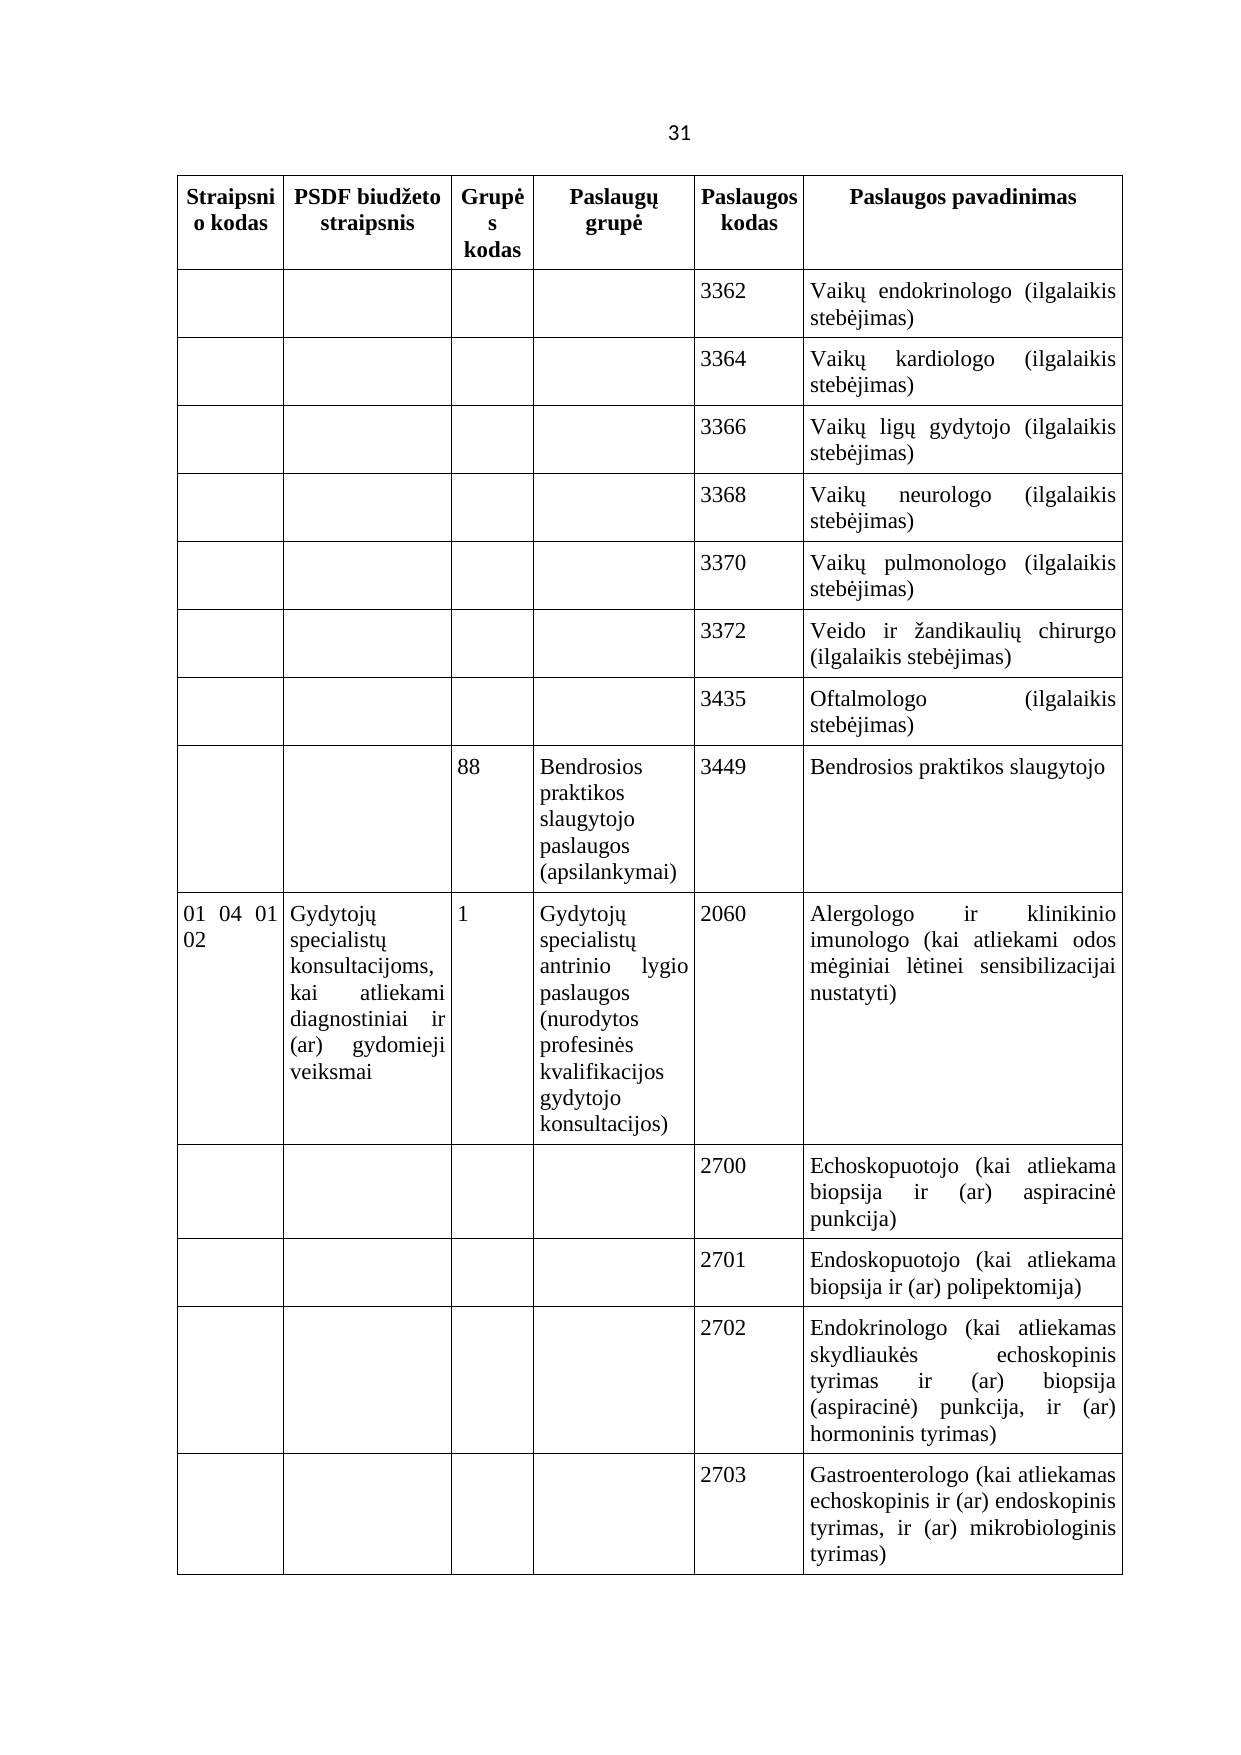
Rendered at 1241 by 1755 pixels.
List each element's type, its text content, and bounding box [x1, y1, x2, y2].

table_cell [534, 542, 694, 609]
table_cell [452, 1239, 533, 1306]
table_cell [452, 678, 533, 744]
table_cell 2701 [695, 1239, 803, 1306]
table_cell [178, 1307, 283, 1453]
table_cell [284, 1307, 451, 1453]
table_cell [452, 338, 533, 405]
table_header Paslaugos pavadinimas [804, 176, 1122, 269]
table_cell 3364 [695, 338, 803, 405]
table_cell [178, 338, 283, 405]
table_cell [452, 270, 533, 337]
table_header Grupės kodas [452, 176, 533, 269]
table_cell Vaikų pulmonologo (ilgalaikis stebėjimas) [804, 542, 1122, 609]
table_cell [284, 338, 451, 405]
table_cell [452, 1454, 533, 1574]
table_cell [178, 746, 283, 892]
table_cell Bendrosios praktikos slaugytojo paslaugos (apsilankymai) [534, 746, 694, 892]
table_cell [452, 1307, 533, 1453]
table_cell [534, 270, 694, 337]
table_cell [284, 1145, 451, 1238]
table_cell 3449 [695, 746, 803, 892]
table_cell [284, 474, 451, 541]
table_cell [534, 1307, 694, 1453]
table_cell Endoskopuotojo (kai atliekama biopsija ir (ar) polipektomija) [804, 1239, 1122, 1306]
table_cell 2702 [695, 1307, 803, 1453]
table_cell [178, 270, 283, 337]
table_cell [284, 610, 451, 677]
table_header Paslaugų grupė [534, 176, 694, 269]
table_cell [284, 1454, 451, 1574]
table_cell Gydytojų specialistų konsultacijoms, kai atliekami diagnostiniai ir (ar) gydomieji veiksmai [284, 893, 451, 1144]
table_cell [284, 270, 451, 337]
table_cell [452, 474, 533, 541]
table_cell 2703 [695, 1454, 803, 1574]
table_cell Bendrosios praktikos slaugytojo [804, 746, 1122, 892]
table_cell Vaikų kardiologo (ilgalaikis stebėjimas) [804, 338, 1122, 405]
table_cell 01 04 01 02 [178, 893, 283, 1144]
table_header PSDF biudžeto straipsnis [284, 176, 451, 269]
table_cell [534, 338, 694, 405]
table_cell [534, 1454, 694, 1574]
table_cell 3362 [695, 270, 803, 337]
table_cell 2060 [695, 893, 803, 1144]
table_cell 3435 [695, 678, 803, 744]
table_cell [452, 610, 533, 677]
table_header Paslaugos kodas [695, 176, 803, 269]
table_cell [452, 406, 533, 473]
table_cell [534, 1145, 694, 1238]
table_cell [178, 1145, 283, 1238]
table_cell [178, 474, 283, 541]
table_cell [534, 474, 694, 541]
table_cell [284, 406, 451, 473]
table_cell 88 [452, 746, 533, 892]
table_header Straipsnio kodas [178, 176, 283, 269]
table_cell [178, 678, 283, 744]
table_cell Veido ir žandikaulių chirurgo (ilgalaikis stebėjimas) [804, 610, 1122, 677]
table_cell [284, 1239, 451, 1306]
table_cell [452, 542, 533, 609]
table_cell 2700 [695, 1145, 803, 1238]
table_cell Alergologo ir klinikinio imunologo (kai atliekami odos mėginiai lėtinei sensibilizacijai nustatyti) [804, 893, 1122, 1144]
table_cell Endokrinologo (kai atliekamas skydliaukės echoskopinis tyrimas ir (ar) biopsija (aspiracinė) punkcija, ir (ar) hormoninis tyrimas) [804, 1307, 1122, 1453]
table_cell [452, 1145, 533, 1238]
table_cell [534, 1239, 694, 1306]
table_cell 3368 [695, 474, 803, 541]
table_cell Echoskopuotojo (kai atliekama biopsija ir (ar) aspiracinė punkcija) [804, 1145, 1122, 1238]
table_cell [284, 678, 451, 744]
table_cell Gydytojų specialistų antrinio lygio paslaugos (nurodytos profesinės kvalifikacijos gydytojo konsultacijos) [534, 893, 694, 1144]
table_cell Gastroenterologo (kai atliekamas echoskopinis ir (ar) endoskopinis tyrimas, ir (ar) mikrobiologinis tyrimas) [804, 1454, 1122, 1574]
table_cell [284, 542, 451, 609]
table_cell Vaikų ligų gydytojo (ilgalaikis stebėjimas) [804, 406, 1122, 473]
table_cell Oftalmologo (ilgalaikis stebėjimas) [804, 678, 1122, 744]
table_cell [178, 610, 283, 677]
table_cell 3366 [695, 406, 803, 473]
table_cell Vaikų neurologo (ilgalaikis stebėjimas) [804, 474, 1122, 541]
table_cell [534, 610, 694, 677]
table_cell [178, 542, 283, 609]
table_cell [178, 406, 283, 473]
table_cell [534, 678, 694, 744]
table_cell 3372 [695, 610, 803, 677]
table_cell [534, 406, 694, 473]
table_cell [284, 746, 451, 892]
table_cell [178, 1239, 283, 1306]
table_cell 1 [452, 893, 533, 1144]
table_cell Vaikų endokrinologo (ilgalaikis stebėjimas) [804, 270, 1122, 337]
table_cell 3370 [695, 542, 803, 609]
table_cell [178, 1454, 283, 1574]
